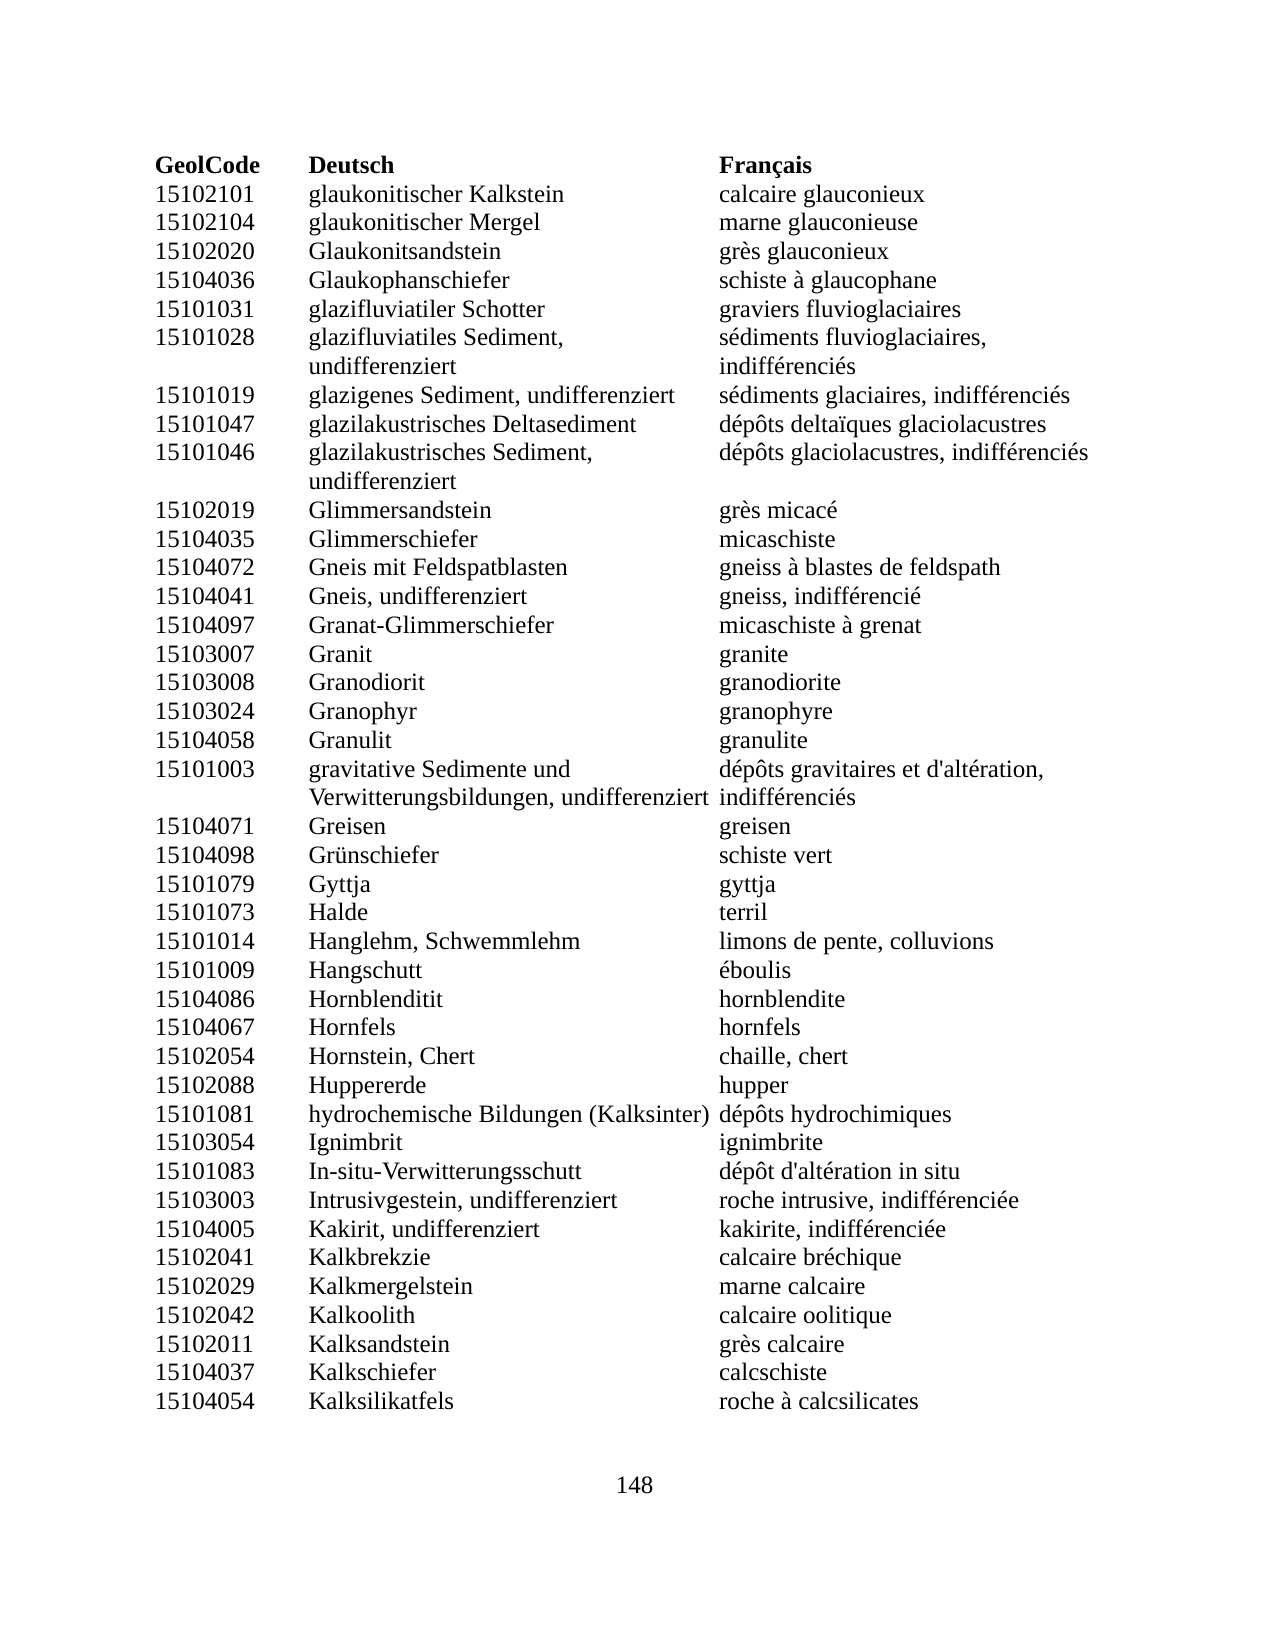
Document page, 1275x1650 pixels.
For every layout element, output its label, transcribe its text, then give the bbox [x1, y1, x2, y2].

table_cell 15102104 [150, 208, 304, 236]
table_cell Granodiorit [304, 668, 714, 696]
table_cell dépôt d'altération in situ [714, 1156, 1125, 1185]
table_cell Granulit [304, 725, 714, 754]
table_cell 15101081 [150, 1099, 304, 1127]
table_cell hupper [714, 1070, 1125, 1099]
table_cell roche intrusive, indifférenciée [714, 1185, 1125, 1214]
table_cell glaukonitischer Kalkstein [304, 179, 714, 207]
table_cell 15102011 [150, 1329, 304, 1357]
table_cell Gneis, undifferenziert [304, 581, 714, 610]
table_cell schiste à glaucophane [714, 265, 1125, 294]
table_cell Kalkoolith [304, 1300, 714, 1329]
table_cell 15104067 [150, 1013, 304, 1041]
table_cell gravitative Sedimente und Verwitterungsbildungen, undifferenziert [304, 754, 714, 811]
table_cell kakirite, indifférenciée [714, 1214, 1125, 1242]
table_cell hornblendite [714, 984, 1125, 1012]
table_cell 15102101 [150, 179, 304, 207]
table_cell glazilakustrisches Deltasediment [304, 409, 714, 437]
table_cell gneiss, indifférencié [714, 581, 1125, 610]
table_header GeolCode [150, 150, 304, 179]
table_cell marne glauconieuse [714, 208, 1125, 236]
table_cell Glimmersandstein [304, 495, 714, 524]
table_cell 15102020 [150, 236, 304, 265]
table_cell glazilakustrisches Sediment, undifferenziert [304, 438, 714, 495]
table_cell 15102088 [150, 1070, 304, 1099]
table_cell 15104072 [150, 553, 304, 581]
table_cell 15101079 [150, 869, 304, 897]
table_cell micaschiste à grenat [714, 610, 1125, 639]
table_cell 15104058 [150, 725, 304, 754]
table_cell éboulis [714, 955, 1125, 984]
table_cell glaukonitischer Mergel [304, 208, 714, 236]
table_cell 15101047 [150, 409, 304, 437]
table_cell ignimbrite [714, 1128, 1125, 1156]
table_cell dépôts deltaïques glaciolacustres [714, 409, 1125, 437]
table_cell 15101014 [150, 926, 304, 955]
table_cell granulite [714, 725, 1125, 754]
table_cell Halde [304, 898, 714, 926]
table_cell 15101019 [150, 380, 304, 409]
table_header Deutsch [304, 150, 714, 179]
table_cell 15103054 [150, 1128, 304, 1156]
table_cell 15102029 [150, 1271, 304, 1300]
table_cell Gyttja [304, 869, 714, 897]
table_cell 15103007 [150, 639, 304, 667]
table_cell Kakirit, undifferenziert [304, 1214, 714, 1242]
table_cell Hornblenditit [304, 984, 714, 1012]
table_cell Glimmerschiefer [304, 524, 714, 552]
table_cell gyttja [714, 869, 1125, 897]
table_cell Granat-Glimmerschiefer [304, 610, 714, 639]
table_cell 15104037 [150, 1358, 304, 1386]
table_cell Hornstein, Chert [304, 1041, 714, 1070]
table_cell greisen [714, 811, 1125, 840]
table_header Français [714, 150, 1125, 179]
table_cell sédiments fluvioglaciaires, indifférenciés [714, 323, 1125, 380]
table_cell 15102041 [150, 1243, 304, 1271]
table_cell graviers fluvioglaciaires [714, 294, 1125, 322]
table_cell 15101003 [150, 754, 304, 811]
table_cell gneiss à blastes de feldspath [714, 553, 1125, 581]
table_cell Glaukophanschiefer [304, 265, 714, 294]
table_cell 15101073 [150, 898, 304, 926]
table_cell 15102019 [150, 495, 304, 524]
table_cell 15101028 [150, 323, 304, 380]
table_cell calcschiste [714, 1358, 1125, 1386]
table_cell calcaire bréchique [714, 1243, 1125, 1271]
table_cell Granophyr [304, 696, 714, 725]
table_cell granite [714, 639, 1125, 667]
table_cell Ignimbrit [304, 1128, 714, 1156]
table_cell Glaukonitsandstein [304, 236, 714, 265]
table_cell Huppererde [304, 1070, 714, 1099]
table_cell 15104098 [150, 840, 304, 869]
table_cell limons de pente, colluvions [714, 926, 1125, 955]
table_cell 15101083 [150, 1156, 304, 1185]
table_cell Hanglehm, Schwemmlehm [304, 926, 714, 955]
table_cell Kalkschiefer [304, 1358, 714, 1386]
table_cell Hangschutt [304, 955, 714, 984]
table_cell hornfels [714, 1013, 1125, 1041]
table_cell 15103003 [150, 1185, 304, 1214]
table_cell Hornfels [304, 1013, 714, 1041]
table_cell Intrusivgestein, undifferenziert [304, 1185, 714, 1214]
table_cell grès calcaire [714, 1329, 1125, 1357]
table_cell 15101046 [150, 438, 304, 495]
table_cell chaille, chert [714, 1041, 1125, 1070]
table_cell Kalkbrekzie [304, 1243, 714, 1271]
table_cell Gneis mit Feldspatblasten [304, 553, 714, 581]
table_cell 15102042 [150, 1300, 304, 1329]
table_cell 15104035 [150, 524, 304, 552]
table_cell dépôts gravitaires et d'altération, indifférenciés [714, 754, 1125, 811]
table_cell grès glauconieux [714, 236, 1125, 265]
table_cell marne calcaire [714, 1271, 1125, 1300]
table_cell schiste vert [714, 840, 1125, 869]
table_cell 15101031 [150, 294, 304, 322]
table_cell Kalksandstein [304, 1329, 714, 1357]
table_cell Kalkmergelstein [304, 1271, 714, 1300]
table_cell Grünschiefer [304, 840, 714, 869]
table_cell sédiments glaciaires, indifférenciés [714, 380, 1125, 409]
table_cell granodiorite [714, 668, 1125, 696]
table_cell 15104097 [150, 610, 304, 639]
table_cell glazigenes Sediment, undifferenziert [304, 380, 714, 409]
table_cell glazifluviatiles Sediment, undifferenziert [304, 323, 714, 380]
table_cell calcaire oolitique [714, 1300, 1125, 1329]
table_cell hydrochemische Bildungen (Kalksinter) [304, 1099, 714, 1127]
table_cell grès micacé [714, 495, 1125, 524]
table_cell Kalksilikatfels [304, 1386, 714, 1415]
table_cell 15104054 [150, 1386, 304, 1415]
table_cell Granit [304, 639, 714, 667]
table_cell Greisen [304, 811, 714, 840]
table_cell 15104036 [150, 265, 304, 294]
table_cell 15101009 [150, 955, 304, 984]
table_cell glazifluviatiler Schotter [304, 294, 714, 322]
table_cell micaschiste [714, 524, 1125, 552]
table_cell granophyre [714, 696, 1125, 725]
table_cell dépôts glaciolacustres, indifférenciés [714, 438, 1125, 495]
table_cell dépôts hydrochimiques [714, 1099, 1125, 1127]
table_cell 15104005 [150, 1214, 304, 1242]
table_cell 15103008 [150, 668, 304, 696]
table_cell In-situ-Verwitterungsschutt [304, 1156, 714, 1185]
table_cell roche à calcsilicates [714, 1386, 1125, 1415]
table_cell terril [714, 898, 1125, 926]
table_cell 15104071 [150, 811, 304, 840]
table_cell 15104041 [150, 581, 304, 610]
table_cell 15102054 [150, 1041, 304, 1070]
table_cell calcaire glauconieux [714, 179, 1125, 207]
table_cell 15104086 [150, 984, 304, 1012]
table_cell 15103024 [150, 696, 304, 725]
